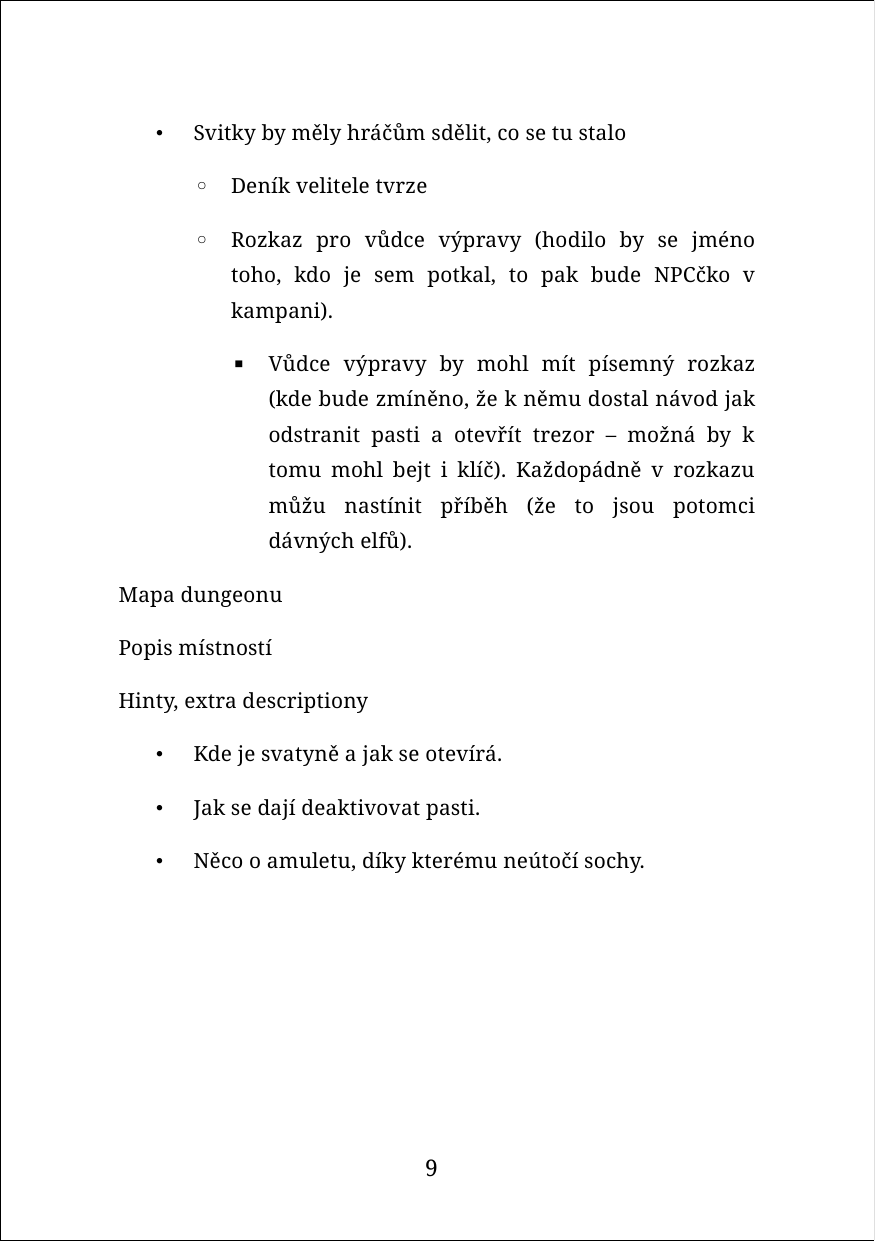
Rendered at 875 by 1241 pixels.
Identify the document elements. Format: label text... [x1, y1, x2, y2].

list Jak se dají deaktivovat pasti. [156, 793, 756, 821]
list Deník velitele tvrze [193, 171, 756, 200]
text Popis místností [118, 633, 756, 661]
text Hinty, extra descriptiony [118, 686, 756, 715]
list Vůdce výpravy by mohl mít písemný rozkaz (kde bude zmíněno, že k němu dostal návod jak odstranit pasti a otevřít trezor – možná by k tomu mohl bejt i klíč). Každopádně v rozkazu můžu nastínit příběh (že to jsou potomci dávných elfů). [231, 349, 756, 555]
list Svitky by měly hráčům sdělit, co se tu stalo [156, 118, 756, 147]
text Mapa dungeonu [118, 580, 756, 608]
list Rozkaz pro vůdce výpravy (hodilo by se jméno toho, kdo je sem potkal, to pak bude NPCčko v kampani). [193, 225, 756, 324]
list Něco o amuletu, díky kterému neútočí sochy. [156, 846, 756, 874]
list Kde je svatyně a jak se otevírá. [156, 739, 756, 768]
